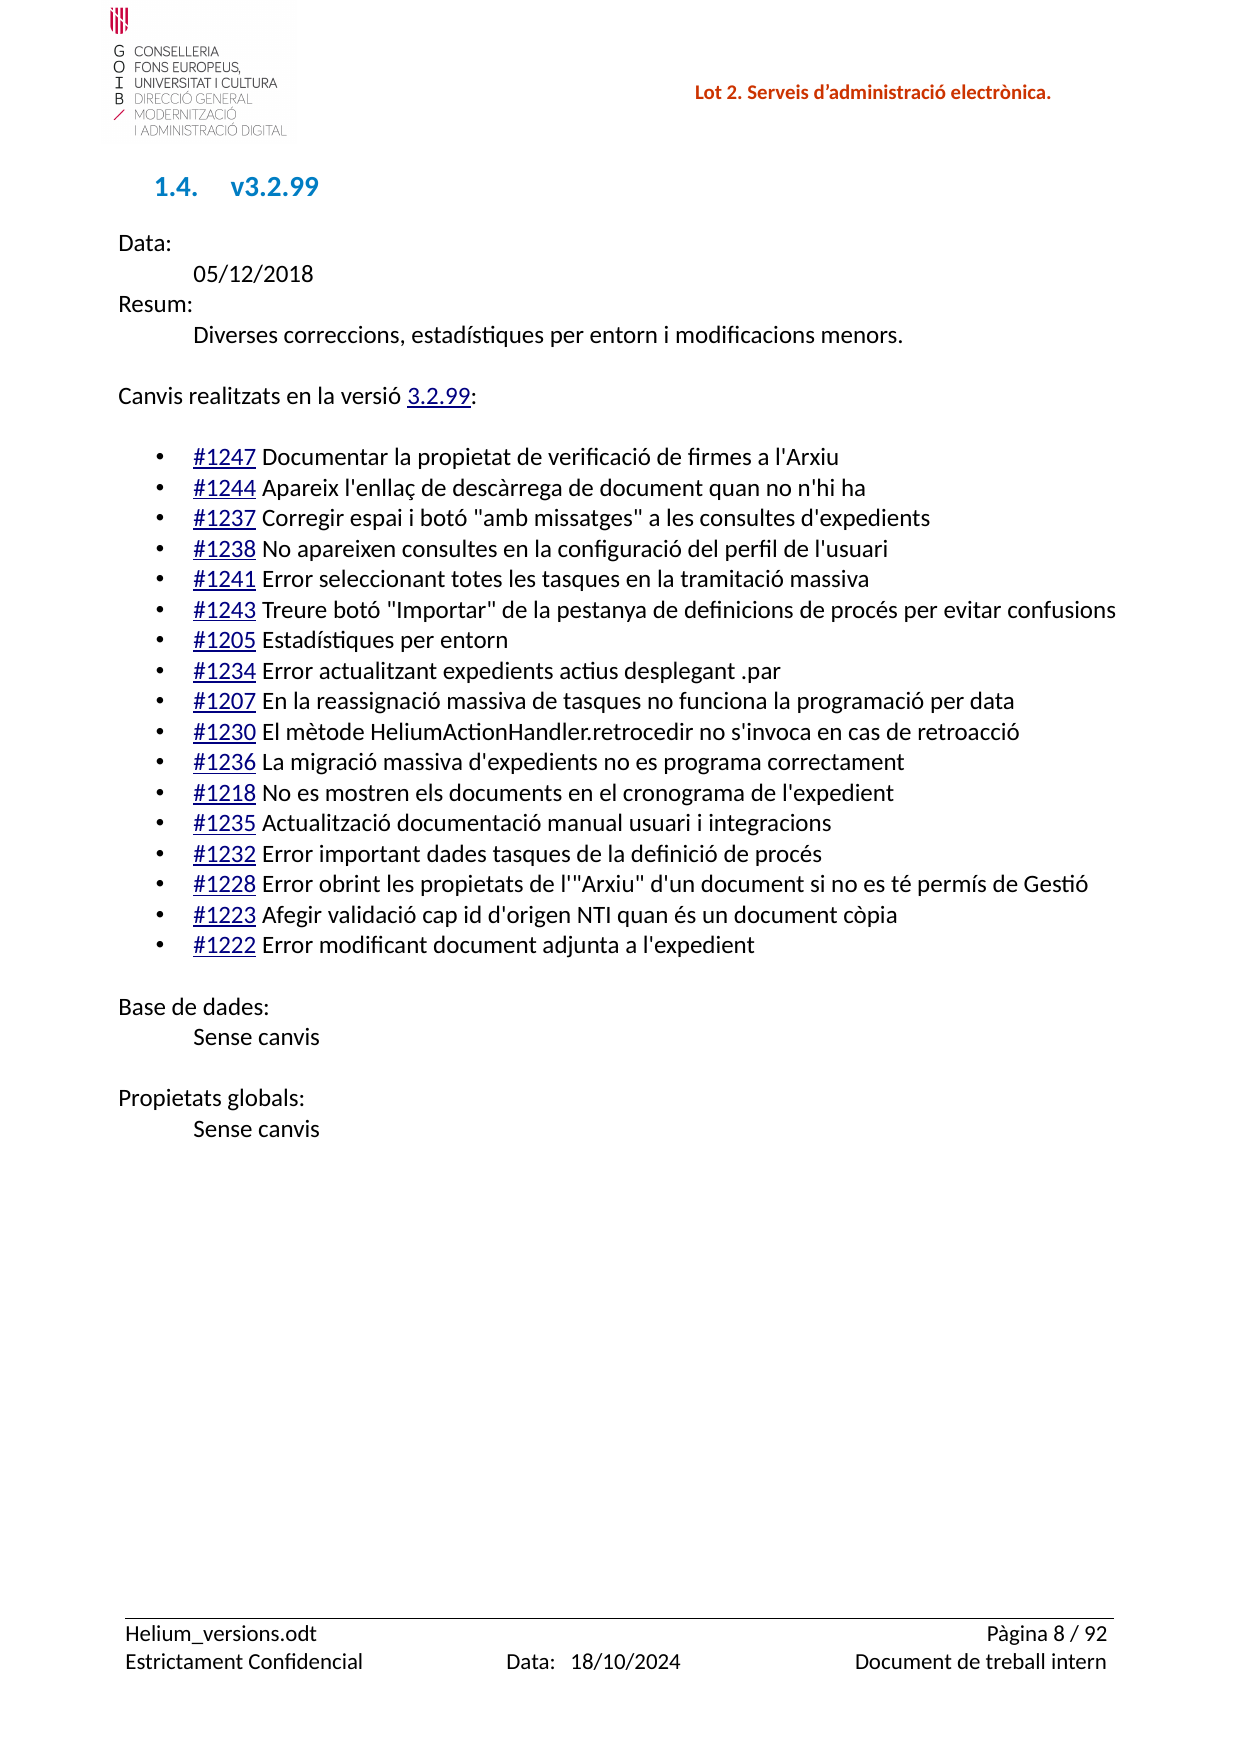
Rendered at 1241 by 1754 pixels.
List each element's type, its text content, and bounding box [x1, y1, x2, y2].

list #1228 Error obrint les propietats de l'"Arxiu" d'un document si no es té permís de Gestió [156, 868, 1122, 899]
picture [100, 0, 297, 144]
list #1241 Error seleccionant totes les tasques en la tramitació massiva [156, 563, 1122, 594]
list #1235 Actualització documentació manual usuari i integracions [156, 807, 1122, 838]
list #1247 Documentar la propietat de verificació de firmes a l'Arxiu [156, 441, 1122, 472]
list #1222 Error modificant document adjunta a l'expedient [156, 929, 1122, 960]
list #1223 Afegir validació cap id d'origen NTI quan és un document còpia [156, 899, 1122, 929]
text Propietats globals: [118, 1082, 1122, 1113]
text Base de dades: [118, 991, 1122, 1021]
subtitle v3.2.99 [153, 168, 1122, 204]
list #1237 Corregir espai i botó "amb missatges" a les consultes d'expedients [156, 502, 1122, 533]
list #1205 Estadístiques per entorn [156, 624, 1122, 655]
text Diverses correccions, estadístiques per entorn i modificacions menors. [118, 319, 1122, 350]
text Sense canvis [118, 1113, 1122, 1143]
text 05/12/2018 [118, 258, 1122, 289]
list #1230 El mètode HeliumActionHandler.retrocedir no s'invoca en cas de retroacció [156, 716, 1122, 746]
list #1236 La migració massiva d'expedients no es programa correctament [156, 746, 1122, 777]
text Sense canvis [118, 1021, 1122, 1052]
list #1207 En la reassignació massiva de tasques no funciona la programació per data [156, 685, 1122, 716]
text Canvis realitzats en la versió 3.2.99: [118, 380, 1122, 411]
text Resum: [118, 289, 1122, 319]
list #1238 No apareixen consultes en la configuració del perfil de l'usuari [156, 533, 1122, 563]
list #1234 Error actualitzant expedients actius desplegant .par [156, 655, 1122, 685]
text Data: [118, 228, 1122, 258]
list #1232 Error important dades tasques de la definició de procés [156, 838, 1122, 868]
list #1244 Apareix l'enllaç de descàrrega de document quan no n'hi ha [156, 472, 1122, 502]
list #1218 No es mostren els documents en el cronograma de l'expedient [156, 777, 1122, 807]
list #1243 Treure botó "Importar" de la pestanya de definicions de procés per evitar confusions [156, 594, 1122, 624]
